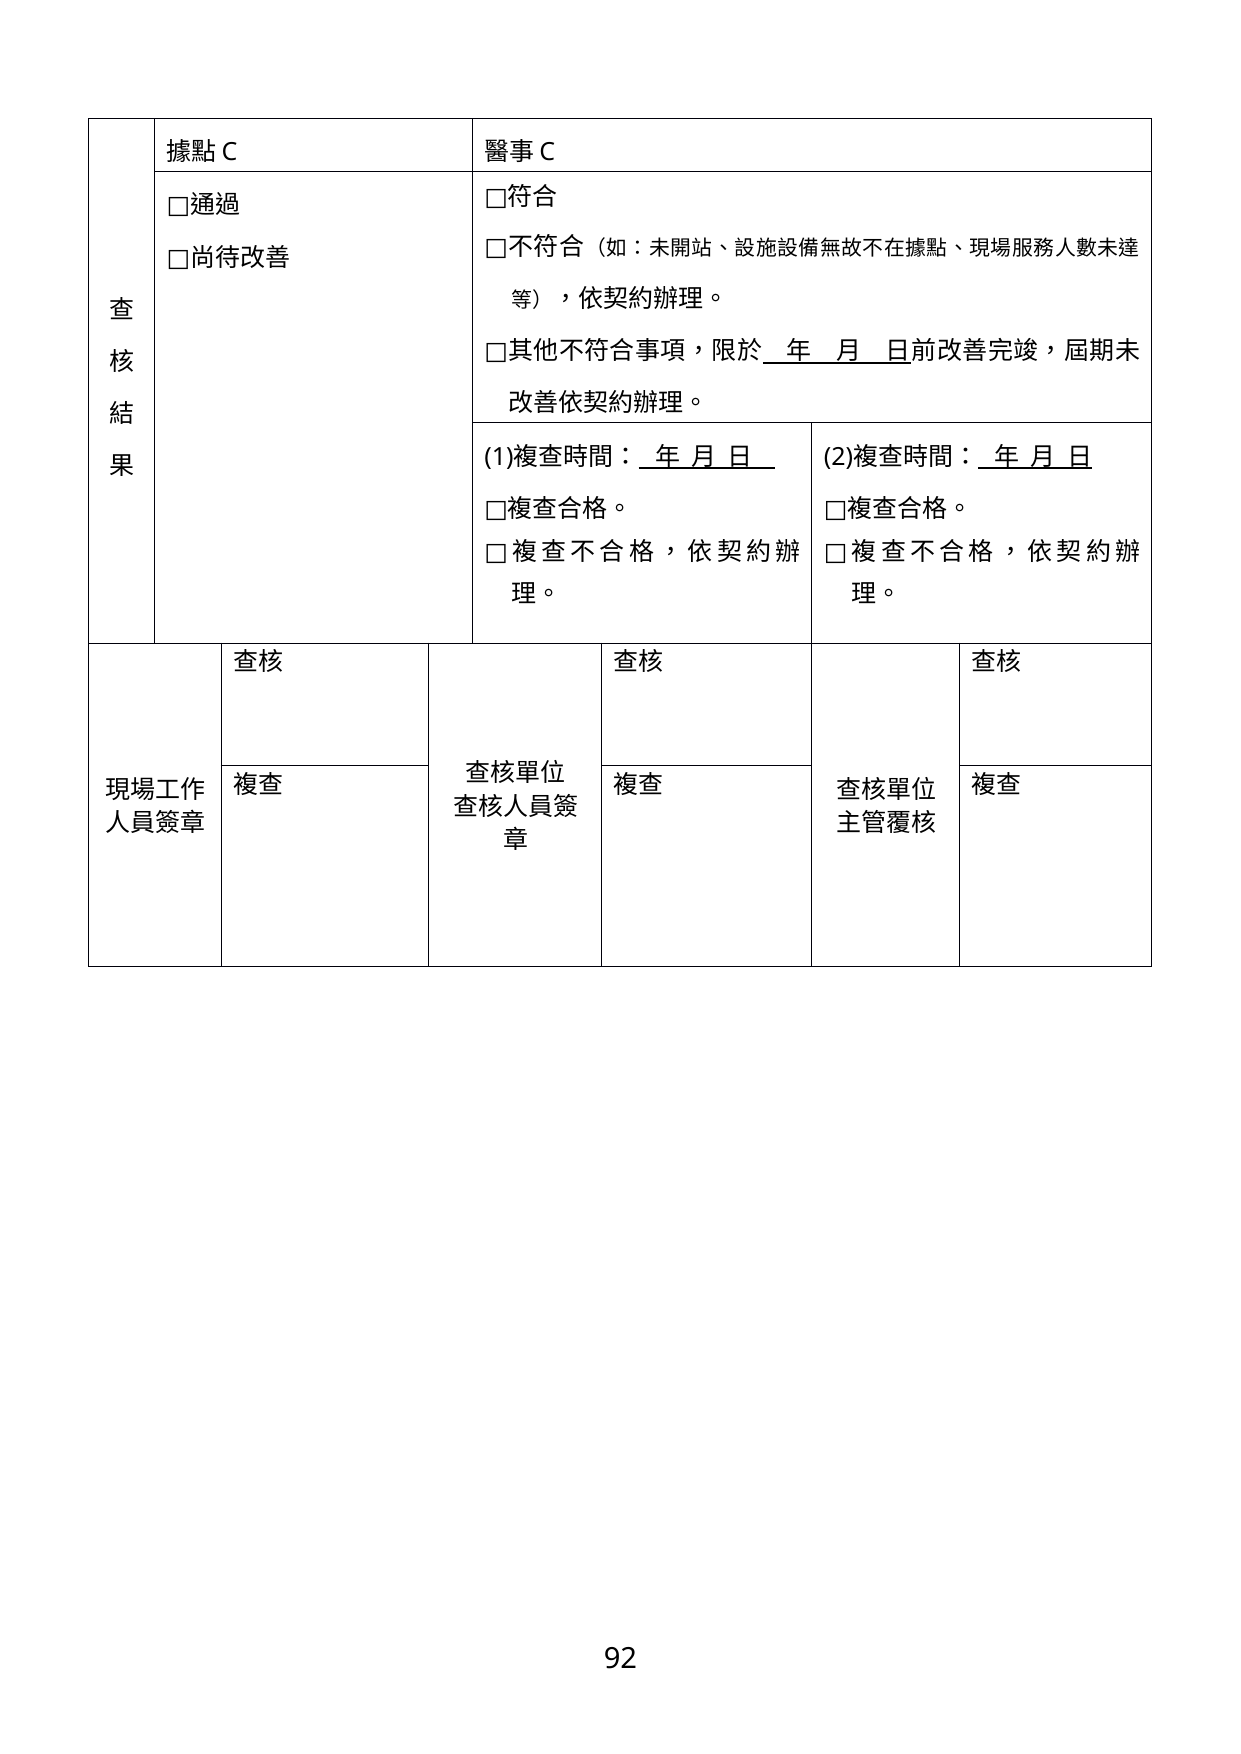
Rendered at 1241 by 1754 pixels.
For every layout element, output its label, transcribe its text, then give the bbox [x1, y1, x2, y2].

table_cell 複查 [222, 766, 428, 800]
table_cell [222, 800, 428, 966]
table_cell □符合 □不符合（如：未開站、設施設備無故不在據點、現場服務人數未達等），依契約辦理。 □其他不符合事項，限於 年 月 日前改善完竣，屆期未改善依契約辦理。 [473, 172, 1151, 422]
table_cell (1)複查時間： 年 月 日 □複查合格。 □複查不合格，依契約辦理。 [473, 423, 811, 643]
table_cell 查核 [222, 644, 428, 677]
table_cell [602, 800, 811, 966]
table_cell 據點C [155, 119, 472, 171]
table_cell 複查 [602, 766, 811, 800]
table_cell (2)複查時間： 年 月 日 □複查合格。 □複查不合格，依契約辦理。 [812, 423, 1151, 643]
table_cell [960, 800, 1151, 966]
table_cell [960, 677, 1151, 765]
table_cell 查核 [960, 644, 1151, 677]
table_cell 醫事C [473, 119, 1151, 171]
table_cell □通過 □尚待改善 [155, 172, 472, 643]
table_cell [602, 677, 811, 765]
table_cell 複查 [960, 766, 1151, 800]
table_cell 查核單位 查核人員簽章 [429, 644, 601, 966]
table_cell [222, 677, 428, 765]
table_cell 現場工作人員簽章 [89, 644, 221, 966]
table_cell 查核 [602, 644, 811, 677]
table_cell 查核單位 主管覆核 [812, 644, 959, 966]
table_cell 查核結果 [89, 119, 154, 643]
